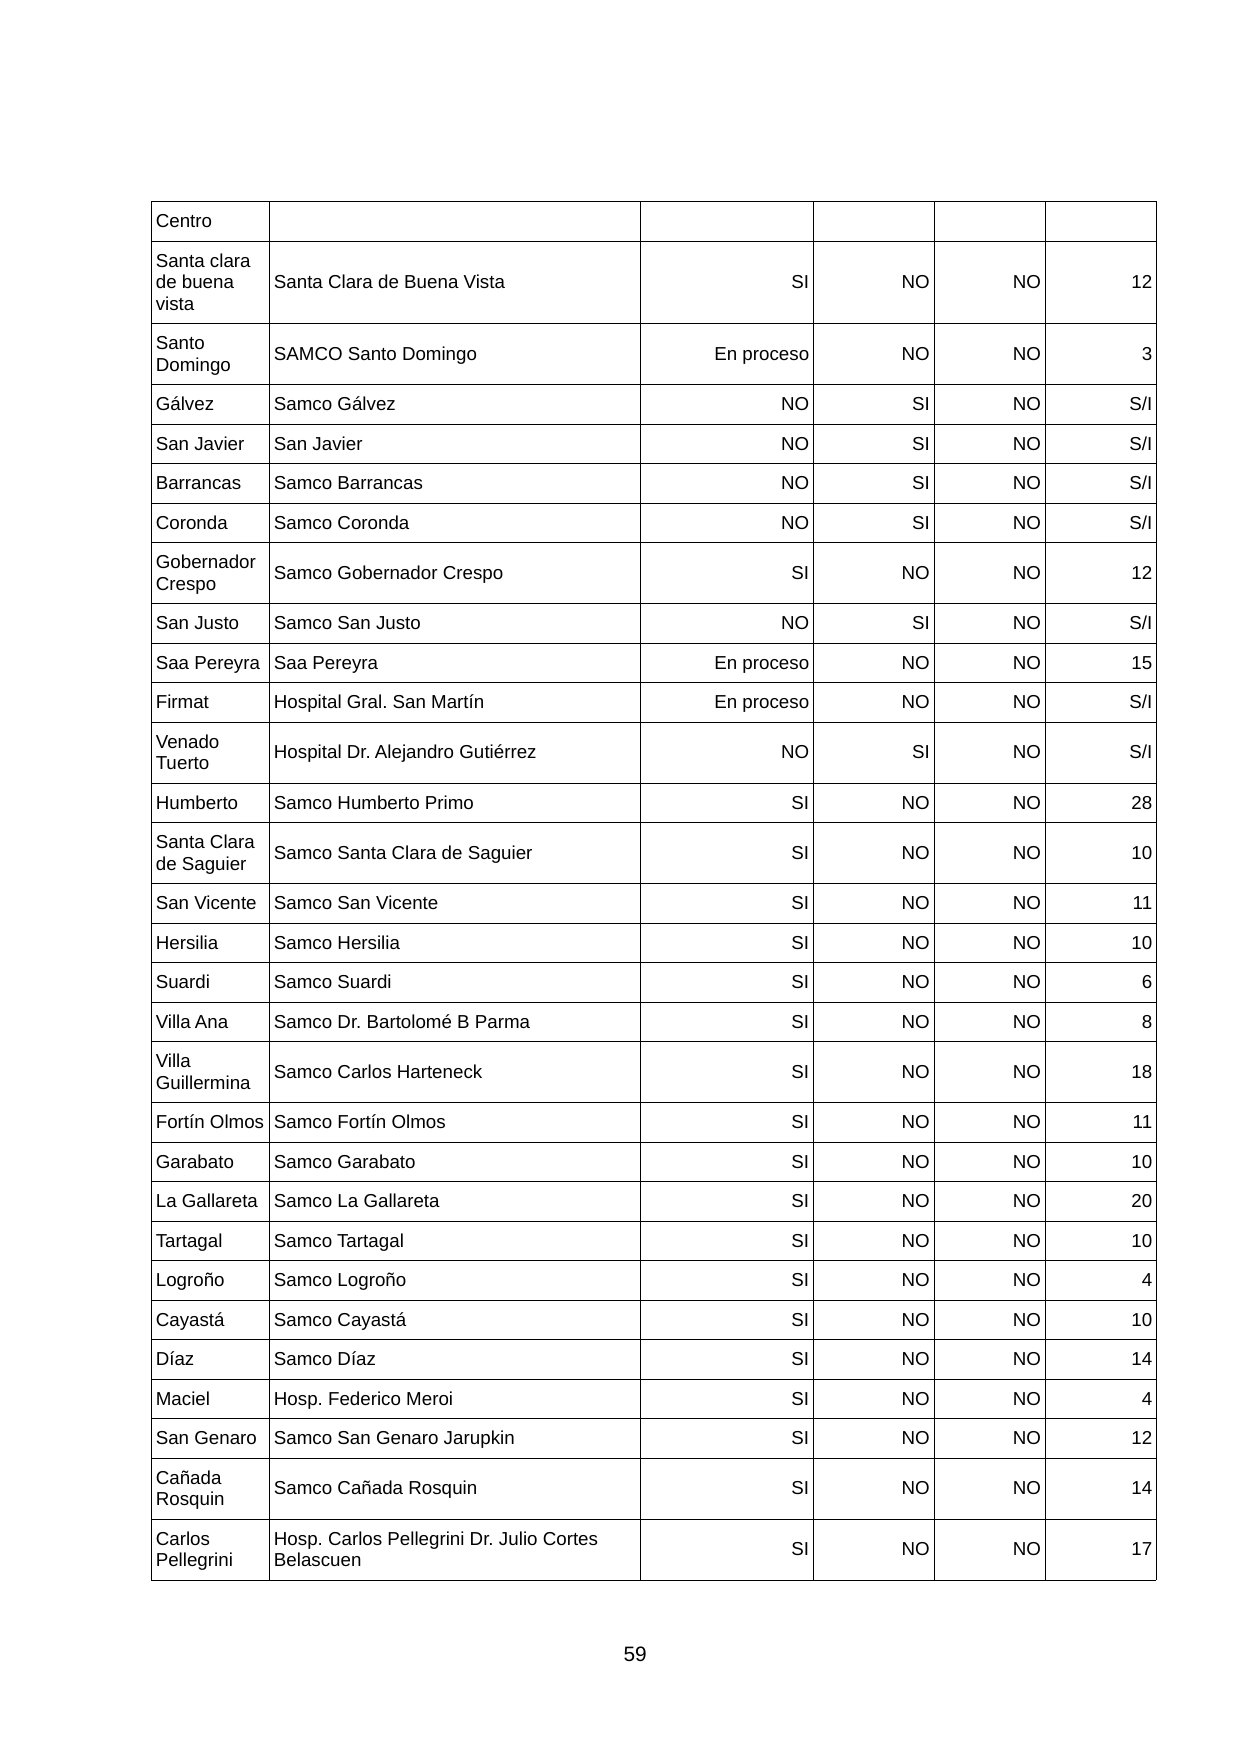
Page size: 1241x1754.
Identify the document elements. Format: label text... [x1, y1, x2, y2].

table_cell Firmat [152, 683, 269, 722]
table_cell SI [814, 504, 934, 542]
table_cell Barrancas [152, 464, 269, 503]
table_cell Fortín Olmos [152, 1103, 269, 1142]
table_cell San Vicente [152, 884, 269, 923]
table_cell NO [935, 884, 1045, 923]
table_cell 10 [1046, 1143, 1156, 1181]
table_cell S/I [1046, 425, 1156, 463]
table_cell SI [814, 425, 934, 463]
table_cell Hosp. Federico Meroi [270, 1380, 640, 1418]
table_cell NO [814, 1419, 934, 1457]
table_cell 15 [1046, 644, 1156, 682]
table_cell En proceso [641, 644, 813, 682]
table_cell SI [641, 1520, 813, 1579]
table_cell Hosp. Carlos Pellegrini Dr. Julio Cortes Belascuen [270, 1520, 640, 1579]
table_cell NO [814, 924, 934, 962]
table_cell SI [641, 1459, 813, 1518]
table_cell San Genaro [152, 1419, 269, 1457]
table_cell NO [814, 543, 934, 603]
table_cell 10 [1046, 924, 1156, 962]
table_cell NO [935, 723, 1045, 783]
table_cell Cañada Rosquin [152, 1459, 269, 1518]
table_cell S/I [1046, 385, 1156, 424]
table_cell Gálvez [152, 385, 269, 424]
table_cell Humberto [152, 784, 269, 822]
table_cell NO [935, 1042, 1045, 1102]
table_cell S/I [1046, 464, 1156, 503]
table_cell NO [814, 1182, 934, 1221]
table_cell NO [935, 425, 1045, 463]
table_cell NO [814, 1520, 934, 1579]
table_cell NO [935, 1182, 1045, 1221]
table_cell SI [641, 823, 813, 883]
table_cell NO [814, 963, 934, 1002]
table_cell SI [814, 385, 934, 424]
table_cell 12 [1046, 242, 1156, 323]
table_cell NO [935, 464, 1045, 503]
table_cell 17 [1046, 1520, 1156, 1579]
table_cell SI [814, 604, 934, 643]
table_cell SI [641, 1222, 813, 1260]
table_cell NO [814, 884, 934, 923]
table_cell NO [814, 1143, 934, 1181]
table_cell Samco San Vicente [270, 884, 640, 923]
table_cell 11 [1046, 1103, 1156, 1142]
table_cell 28 [1046, 784, 1156, 822]
table_cell NO [935, 1520, 1045, 1579]
table_cell NO [935, 823, 1045, 883]
table_cell 11 [1046, 884, 1156, 923]
table_cell NO [935, 1340, 1045, 1378]
table_cell Santa clara de buena vista [152, 242, 269, 323]
table_cell Saa Pereyra [270, 644, 640, 682]
table_cell NO [935, 543, 1045, 603]
table_cell 4 [1046, 1261, 1156, 1299]
table_cell SI [641, 963, 813, 1002]
table_cell NO [814, 1042, 934, 1102]
table_cell Hersilia [152, 924, 269, 962]
table_cell SI [641, 242, 813, 323]
table_cell SI [641, 543, 813, 603]
table_cell Gobernador Crespo [152, 543, 269, 603]
table_cell [1046, 202, 1156, 241]
table_cell NO [935, 924, 1045, 962]
table_cell SI [641, 1340, 813, 1378]
table_cell SI [641, 784, 813, 822]
table_cell Samco Tartagal [270, 1222, 640, 1260]
table_cell Samco Dr. Bartolomé B Parma [270, 1003, 640, 1041]
table_cell NO [935, 242, 1045, 323]
table_cell SI [641, 924, 813, 962]
table_cell Garabato [152, 1143, 269, 1181]
table_cell NO [814, 1003, 934, 1041]
table_cell SI [641, 1301, 813, 1339]
table_cell NO [935, 1103, 1045, 1142]
table_cell Samco Cañada Rosquin [270, 1459, 640, 1518]
table_cell Santa Clara de Buena Vista [270, 242, 640, 323]
table_cell NO [935, 504, 1045, 542]
table_cell Samco La Gallareta [270, 1182, 640, 1221]
table_cell 12 [1046, 1419, 1156, 1457]
table_cell Samco Hersilia [270, 924, 640, 962]
table_cell Santa Clara de Saguier [152, 823, 269, 883]
table_cell 10 [1046, 1222, 1156, 1260]
table_cell NO [814, 784, 934, 822]
table_cell En proceso [641, 683, 813, 722]
table_cell Samco Barrancas [270, 464, 640, 503]
table_cell NO [814, 324, 934, 384]
table_cell NO [935, 1419, 1045, 1457]
table_cell SI [814, 723, 934, 783]
table_cell Samco Coronda [270, 504, 640, 542]
table_cell NO [935, 1222, 1045, 1260]
table_cell Centro [152, 202, 269, 241]
table_cell 12 [1046, 543, 1156, 603]
table_cell [270, 202, 640, 241]
table_cell Samco Garabato [270, 1143, 640, 1181]
table_cell Carlos Pellegrini [152, 1520, 269, 1579]
table_cell SI [641, 1003, 813, 1041]
table_cell Villa Guillermina [152, 1042, 269, 1102]
table_cell Saa Pereyra [152, 644, 269, 682]
table_cell Hospital Gral. San Martín [270, 683, 640, 722]
table_cell 10 [1046, 1301, 1156, 1339]
table_cell Samco Humberto Primo [270, 784, 640, 822]
table_cell 8 [1046, 1003, 1156, 1041]
table_cell NO [935, 604, 1045, 643]
table_cell 10 [1046, 823, 1156, 883]
table_cell En proceso [641, 324, 813, 384]
table_cell NO [814, 823, 934, 883]
table_cell SI [641, 1182, 813, 1221]
table_cell Samco Carlos Harteneck [270, 1042, 640, 1102]
table_cell Suardi [152, 963, 269, 1002]
table_cell Samco Díaz [270, 1340, 640, 1378]
table_cell Samco Logroño [270, 1261, 640, 1299]
table_cell 6 [1046, 963, 1156, 1002]
table_cell [641, 202, 813, 241]
table_cell Tartagal [152, 1222, 269, 1260]
table_cell Coronda [152, 504, 269, 542]
table_cell NO [814, 1222, 934, 1260]
table_cell Cayastá [152, 1301, 269, 1339]
table_cell SI [814, 464, 934, 503]
table_cell [935, 202, 1045, 241]
table_cell NO [935, 683, 1045, 722]
table_cell San Justo [152, 604, 269, 643]
table_cell NO [935, 324, 1045, 384]
table_cell NO [814, 242, 934, 323]
table_cell Samco Fortín Olmos [270, 1103, 640, 1142]
table_cell Samco Cayastá [270, 1301, 640, 1339]
table_cell SI [641, 1380, 813, 1418]
table_cell Samco Suardi [270, 963, 640, 1002]
table_cell SI [641, 1143, 813, 1181]
table_cell NO [935, 1380, 1045, 1418]
table_cell NO [641, 464, 813, 503]
table_cell NO [641, 385, 813, 424]
table_cell NO [641, 425, 813, 463]
table_cell NO [814, 1380, 934, 1418]
table_cell S/I [1046, 604, 1156, 643]
table_cell 20 [1046, 1182, 1156, 1221]
table_cell [814, 202, 934, 241]
table_cell NO [814, 1261, 934, 1299]
table_cell 14 [1046, 1459, 1156, 1518]
table_cell 4 [1046, 1380, 1156, 1418]
table_cell La Gallareta [152, 1182, 269, 1221]
table_cell Samco Santa Clara de Saguier [270, 823, 640, 883]
table_cell SI [641, 884, 813, 923]
table_cell NO [814, 1103, 934, 1142]
table_cell NO [641, 604, 813, 643]
table_cell SI [641, 1419, 813, 1457]
table_cell NO [814, 683, 934, 722]
table_cell S/I [1046, 723, 1156, 783]
table_cell S/I [1046, 683, 1156, 722]
table_cell NO [814, 1301, 934, 1339]
table_cell NO [935, 1003, 1045, 1041]
table_cell San Javier [152, 425, 269, 463]
table_cell NO [641, 504, 813, 542]
table_cell NO [641, 723, 813, 783]
table_cell NO [935, 385, 1045, 424]
table_cell Samco San Genaro Jarupkin [270, 1419, 640, 1457]
table_cell NO [935, 963, 1045, 1002]
table_cell NO [814, 644, 934, 682]
table_cell Samco Gálvez [270, 385, 640, 424]
table_cell Villa Ana [152, 1003, 269, 1041]
table_cell Samco Gobernador Crespo [270, 543, 640, 603]
table_cell Venado Tuerto [152, 723, 269, 783]
table_cell NO [935, 1261, 1045, 1299]
table_cell 3 [1046, 324, 1156, 384]
table_cell San Javier [270, 425, 640, 463]
table_cell Díaz [152, 1340, 269, 1378]
table_cell 14 [1046, 1340, 1156, 1378]
table_cell SAMCO Santo Domingo [270, 324, 640, 384]
table_cell Maciel [152, 1380, 269, 1418]
table_cell Logroño [152, 1261, 269, 1299]
table_cell SI [641, 1103, 813, 1142]
table_cell NO [935, 1459, 1045, 1518]
table_cell 18 [1046, 1042, 1156, 1102]
table_cell S/I [1046, 504, 1156, 542]
table_cell NO [935, 1143, 1045, 1181]
table_cell NO [935, 784, 1045, 822]
table_cell SI [641, 1261, 813, 1299]
table_cell NO [935, 644, 1045, 682]
table_cell Santo Domingo [152, 324, 269, 384]
table_cell NO [814, 1340, 934, 1378]
table_cell SI [641, 1042, 813, 1102]
table_cell NO [814, 1459, 934, 1518]
table_cell Hospital Dr. Alejandro Gutiérrez [270, 723, 640, 783]
table_cell Samco San Justo [270, 604, 640, 643]
table_cell NO [935, 1301, 1045, 1339]
